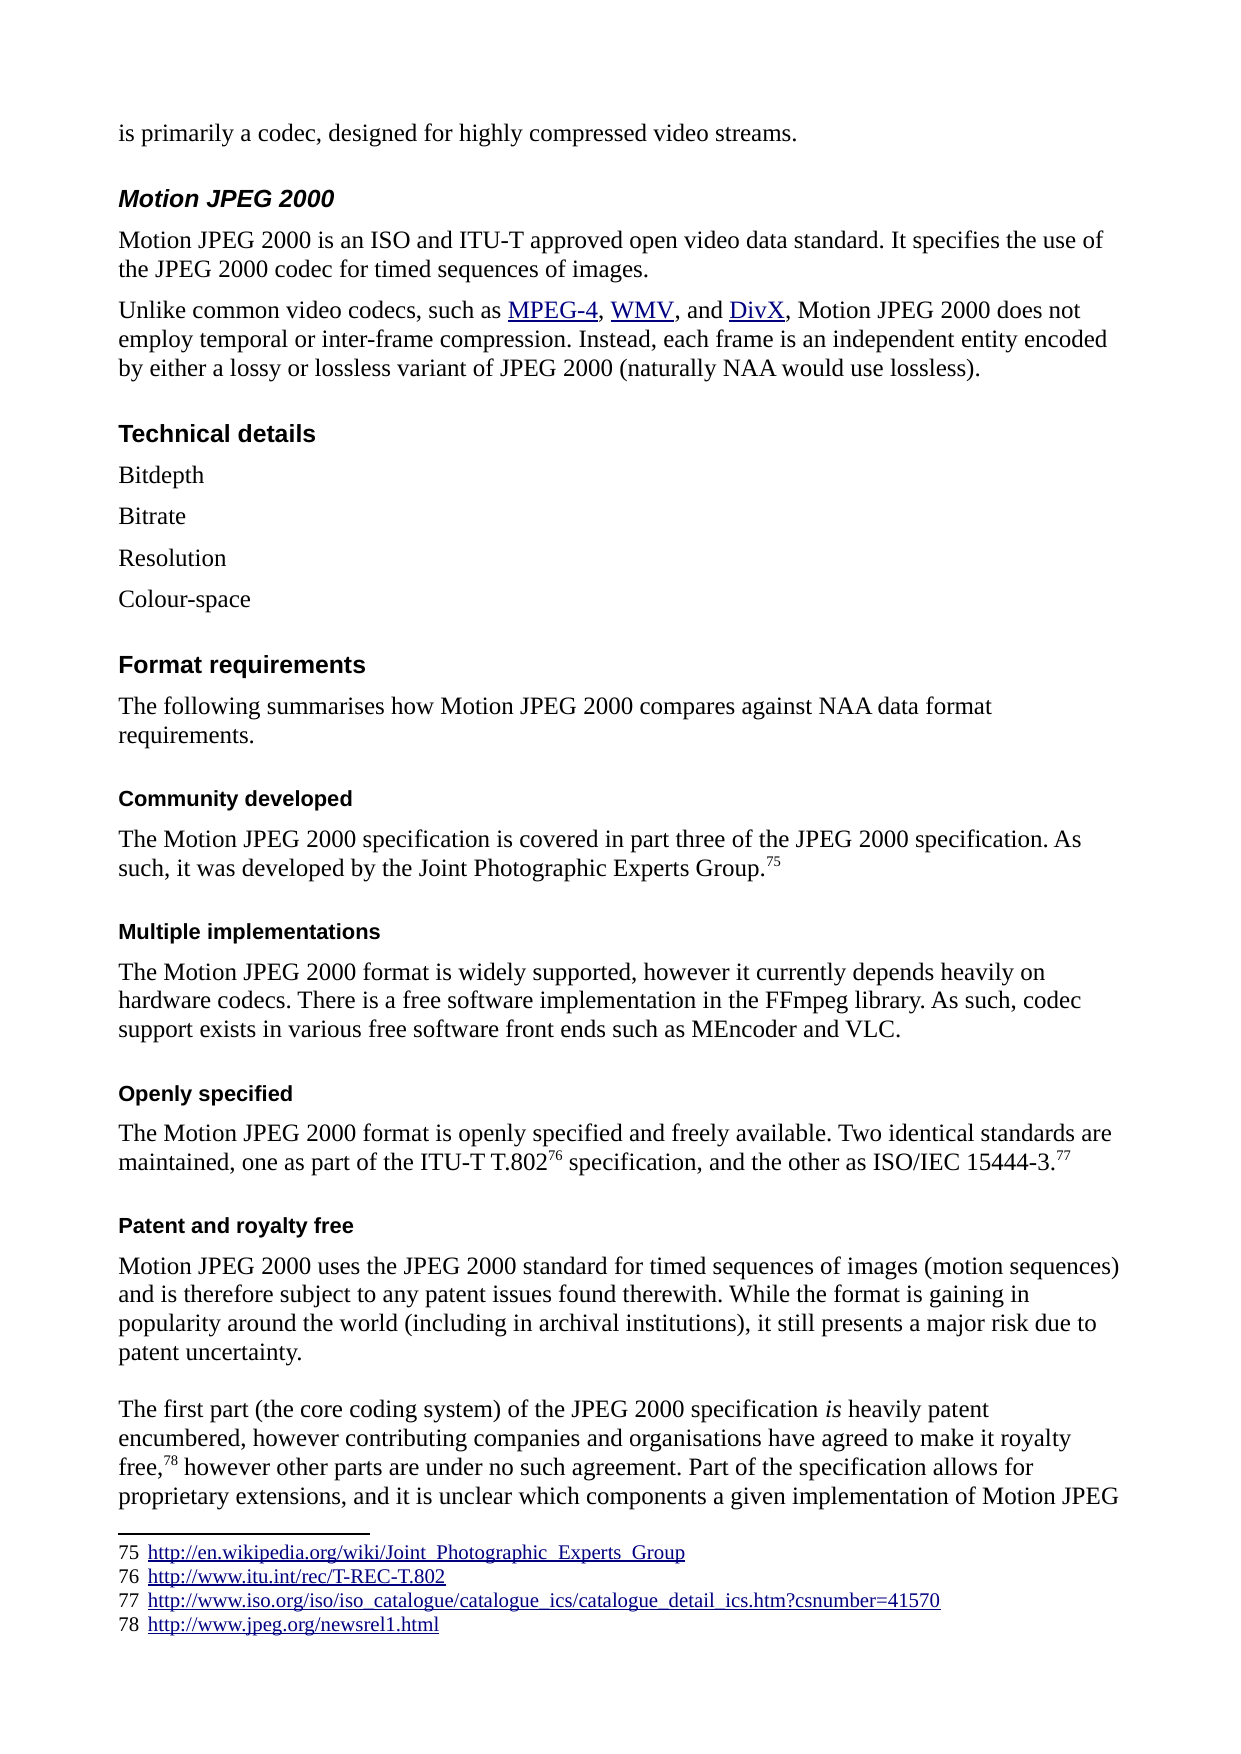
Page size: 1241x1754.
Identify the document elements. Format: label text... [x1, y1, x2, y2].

text The following summarises how Motion JPEG 2000 compares against NAA data format requirements. [118, 691, 1122, 749]
text is primarily a codec, designed for highly compressed video streams. [118, 118, 1122, 147]
subtitle Multiple implementations [118, 919, 1122, 944]
subtitle Openly specified [118, 1080, 1122, 1106]
text Unlike common video codecs, such as MPEG-4, WMV, and DivX, Motion JPEG 2000 does not employ temporal or inter-frame compression. Instead, each frame is an independent entity encoded by either a lossy or lossless variant of JPEG 2000 (naturally NAA would use lossless). [118, 295, 1122, 382]
subtitle Format requirements [118, 650, 1122, 679]
text The first part (the core coding system) of the JPEG 2000 specification is heavily patent encumbered, however contributing companies and organisations have agreed to make it royalty free, however other parts are under no such agreement. Part of the specification allows for proprietary extensions, and it is unclear which components a given implementation of Motion JPEG [118, 1394, 1122, 1509]
text The Motion JPEG 2000 specification is covered in part three of the JPEG 2000 specification. As such, it was developed by the Joint Photographic Experts Group. [118, 824, 1122, 881]
text The Motion JPEG 2000 format is widely supported, however it currently depends heavily on hardware codecs. There is a free software implementation in the FFmpeg library. As such, codec support exists in various free software front ends such as MEncoder and VLC. [118, 957, 1122, 1043]
text Motion JPEG 2000 uses the JPEG 2000 standard for timed sequences of images (motion sequences) and is therefore subject to any patent issues found therewith. While the format is gaining in popularity around the world (including in archival institutions), it still presents a major risk due to patent uncertainty. [118, 1251, 1122, 1366]
text Bitrate [118, 501, 1122, 530]
text The Motion JPEG 2000 format is openly specified and freely available. Two identical standards are maintained, one as part of the ITU-T T.802 specification, and the other as ISO/IEC 15444-3. [118, 1118, 1122, 1176]
subtitle Technical details [118, 419, 1122, 448]
text http://en.wikipedia.org/wiki/Joint_Photographic_Experts_Group [118, 1539, 1122, 1564]
text Bitdepth [118, 460, 1122, 489]
subtitle Patent and royalty free [118, 1213, 1122, 1238]
text http://www.jpeg.org/newsrel1.html [118, 1612, 1122, 1636]
text Colour-space [118, 584, 1122, 613]
text Motion JPEG 2000 is an ISO and ITU-T approved open video data standard. It specifies the use of the JPEG 2000 codec for timed sequences of images. [118, 225, 1122, 283]
text http://www.iso.org/iso/iso_catalogue/catalogue_ics/catalogue_detail_ics.htm?csnumber=41570 [118, 1588, 1122, 1612]
text http://www.itu.int/rec/T-REC-T.802 [118, 1564, 1122, 1588]
subtitle Community developed [118, 786, 1122, 811]
subtitle Motion JPEG 2000 [118, 184, 1122, 213]
text Resolution [118, 543, 1122, 571]
